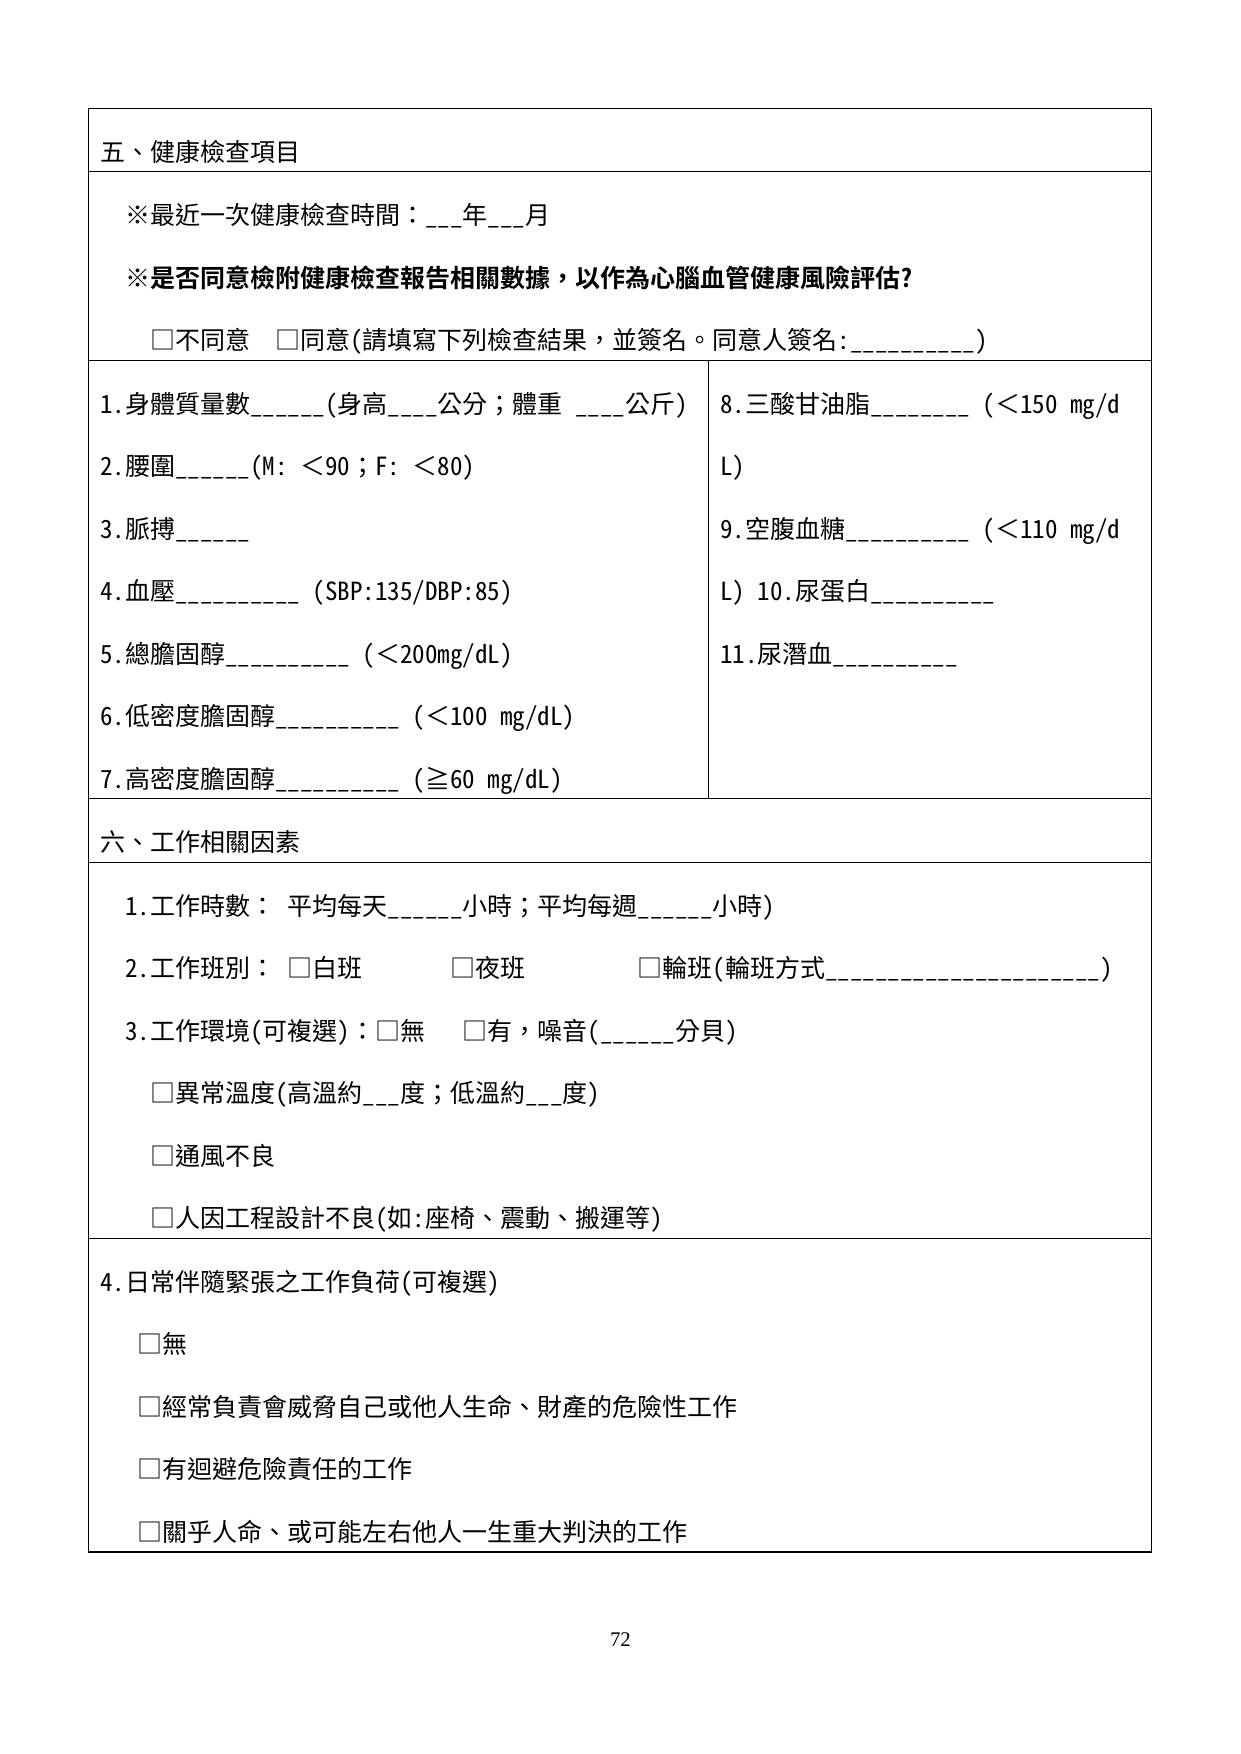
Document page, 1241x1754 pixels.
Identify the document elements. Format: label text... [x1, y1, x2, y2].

table_cell 1.工作時數： 平均每天______小時；平均每週______小時) 2.工作班別： □白班 □夜班 □輪班(輪班方式______________________) 3.工作環境(可複選)：□無 □有，噪音(______分貝) □異常溫度(高溫約___度；低溫約___度) □通風不良 □人因工程設計不良(如:座椅、震動、搬運等) [89, 863, 1151, 1238]
table_cell 4.日常伴隨緊張之工作負荷(可複選) □無 □經常負責會威脅自己或他人生命、財產的危險性工作 □有迴避危險責任的工作 □關乎人命、或可能左右他人一生重大判決的工作 [89, 1239, 1151, 1551]
table_cell ※最近一次健康檢查時間：___年___月 ※是否同意檢附健康檢查報告相關數據，以作為心腦血管健康風險評估? □不同意 □同意(請填寫下列檢查結果，並簽名。同意人簽名:__________) [89, 172, 1151, 360]
table_cell 六、工作相關因素 [89, 799, 1151, 862]
table_cell 五、健康檢查項目 [89, 109, 1151, 171]
table_cell 8.三酸甘油脂________ (＜150 mg/dL) 9.空腹血糖__________ (＜110 mg/dL) 10.尿蛋白__________ 11.尿潛血__________ [709, 361, 1151, 798]
table_cell 1.身體質量數______(身高____公分；體重 ____公斤) 2.腰圍______(M: ＜90；F: ＜80) 3.脈搏______ 4.血壓__________ (SBP:135/DBP:85) 5.總膽固醇__________ (＜200mg/dL) 6.低密度膽固醇__________ (＜100 mg/dL) 7.高密度膽固醇__________ (≧60 mg/dL) [89, 361, 708, 798]
